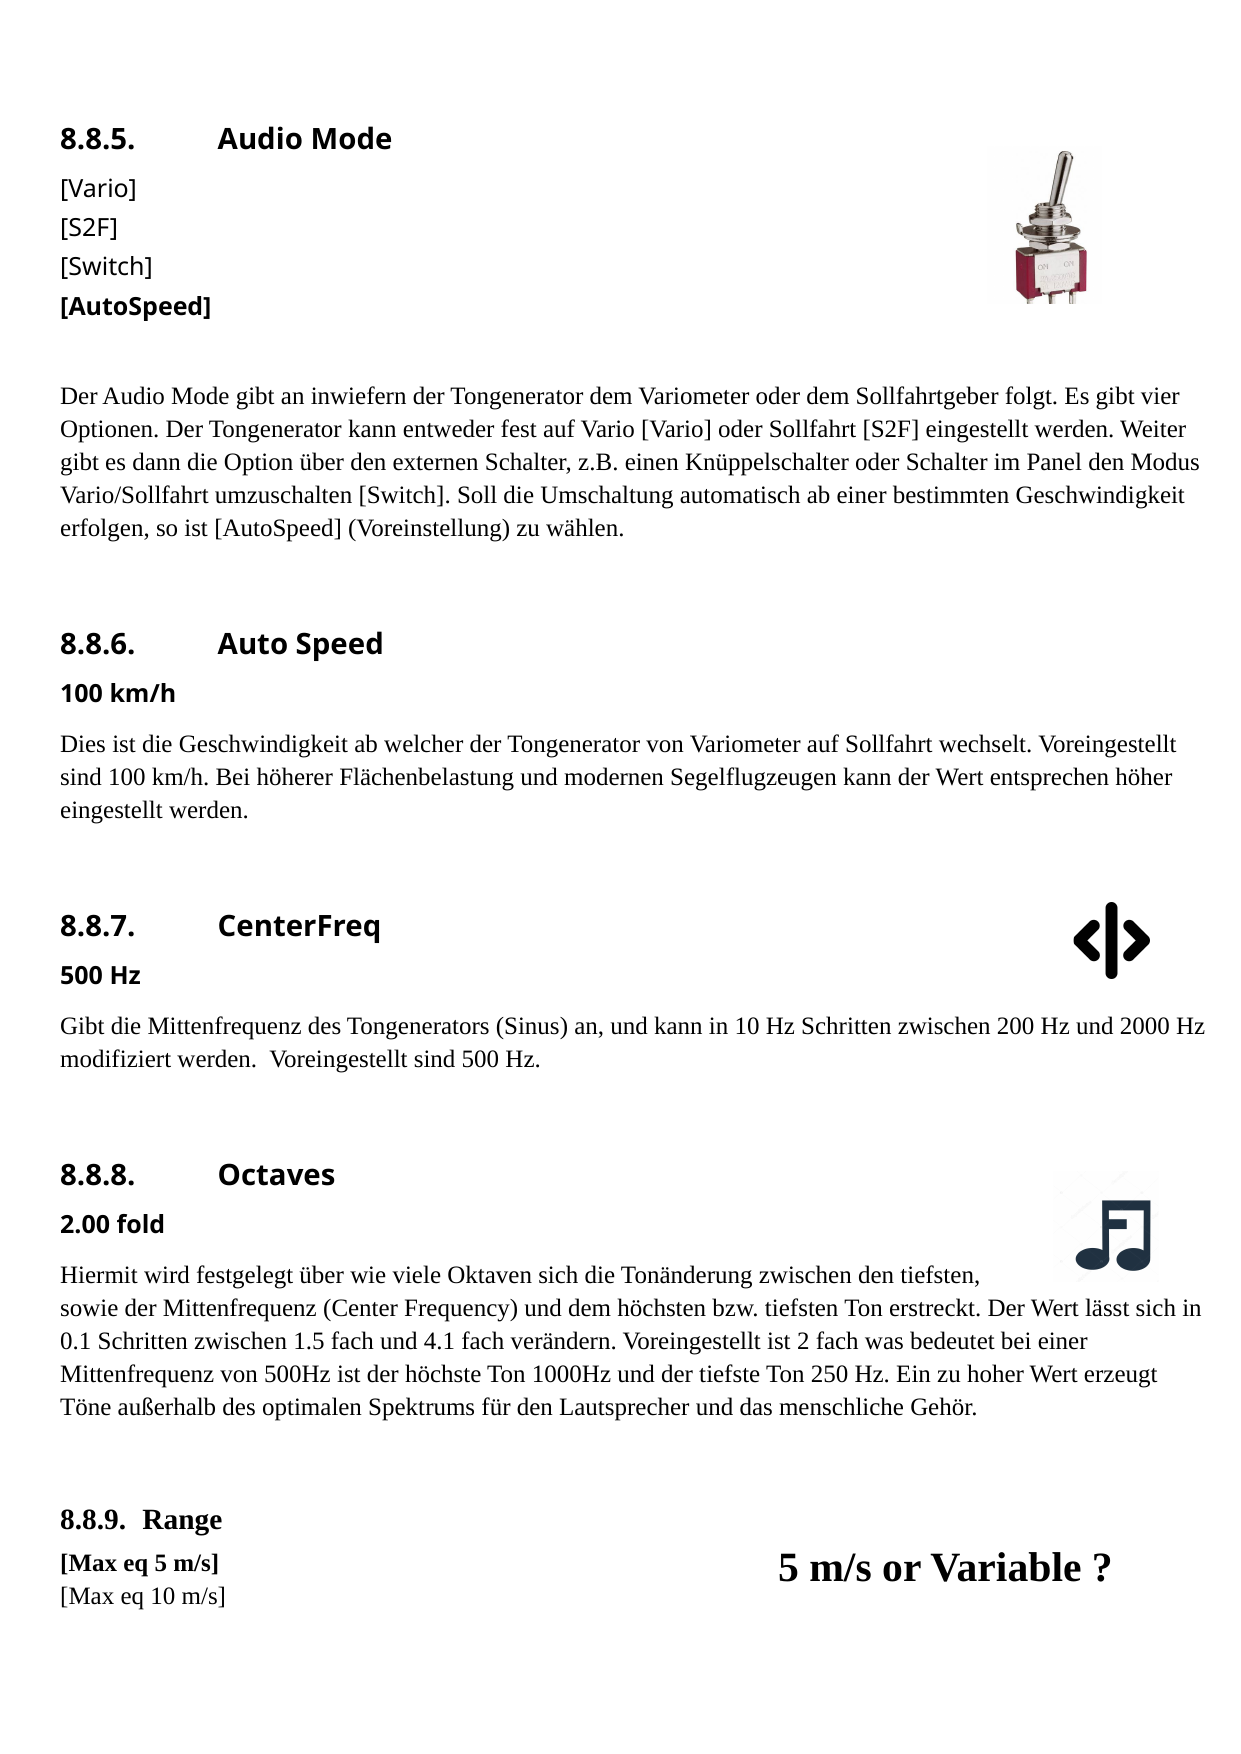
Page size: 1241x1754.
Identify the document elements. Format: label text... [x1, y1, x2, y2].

text 2.00 fold [60, 1207, 1207, 1241]
subtitle CenterFreq [60, 905, 1073, 945]
subtitle Range [60, 1502, 1207, 1536]
subtitle Auto Speed [60, 623, 1207, 663]
picture [986, 146, 1102, 304]
text [Max eq 5 m/s] [60, 1548, 1207, 1577]
text 500 Hz [60, 957, 1207, 992]
text Hiermit wird festgelegt über wie viele Oktaven sich die Tonänderung zwischen den tiefsten, sowie der Mittenfrequenz (Center Frequency) und dem höchsten bzw. tiefsten Ton erstreckt. Der Wert lässt sich in 0.1 Schritten zwischen 1.5 fach und 4.1 fach verändern. Voreingestellt ist 2 fach was bedeutet bei einer Mittenfrequenz von 500Hz ist der höchste Ton 1000Hz und der tiefste Ton 250 Hz. Ein zu hoher Wert erzeugt Töne außerhalb des optimalen Spektrums für den Lautsprecher und das menschliche Gehör. [60, 1260, 1207, 1421]
subtitle [1150, 905, 1207, 945]
text 100 km/h [60, 675, 1207, 709]
text [Vario] [60, 171, 986, 205]
text [1102, 171, 1207, 205]
text [1102, 249, 1207, 283]
text Der Audio Mode gibt an inwiefern der Tongenerator dem Variometer oder dem Sollfahrtgeber folgt. Es gibt vier Optionen. Der Tongenerator kann entweder fest auf Vario [Vario] oder Sollfahrt [S2F] eingestellt werden. Weiter gibt es dann die Option über den externen Schalter, z.B. einen Knüppelschalter oder Schalter im Panel den Modus Vario/Sollfahrt umzuschalten [Switch]. Soll die Umschaltung automatisch ab einer bestimmten Geschwindigkeit erfolgen, so ist [AutoSpeed] (Voreinstellung) zu wählen. [60, 381, 1207, 542]
text Dies ist die Geschwindigkeit ab welcher der Tongenerator von Variometer auf Sollfahrt wechselt. Voreingestellt sind 100 km/h. Bei höherer Flächenbelastung und modernen Segelflugzeugen kann der Wert entsprechen höher eingestellt werden. [60, 729, 1207, 824]
picture [1073, 902, 1150, 979]
text [AutoSpeed] [60, 288, 1207, 322]
text [Switch] [60, 249, 986, 283]
text [S2F] [60, 210, 986, 244]
text [Max eq 10 m/s] [60, 1581, 1207, 1610]
text Gibt die Mittenfrequenz des Tongenerators (Sinus) an, und kann in 10 Hz Schritten zwischen 200 Hz und 2000 Hz modifiziert werden. Voreingestellt sind 500 Hz. [60, 1011, 1207, 1073]
text [1102, 210, 1207, 244]
subtitle Audio Mode [60, 118, 1207, 158]
subtitle Octaves [60, 1154, 1207, 1194]
